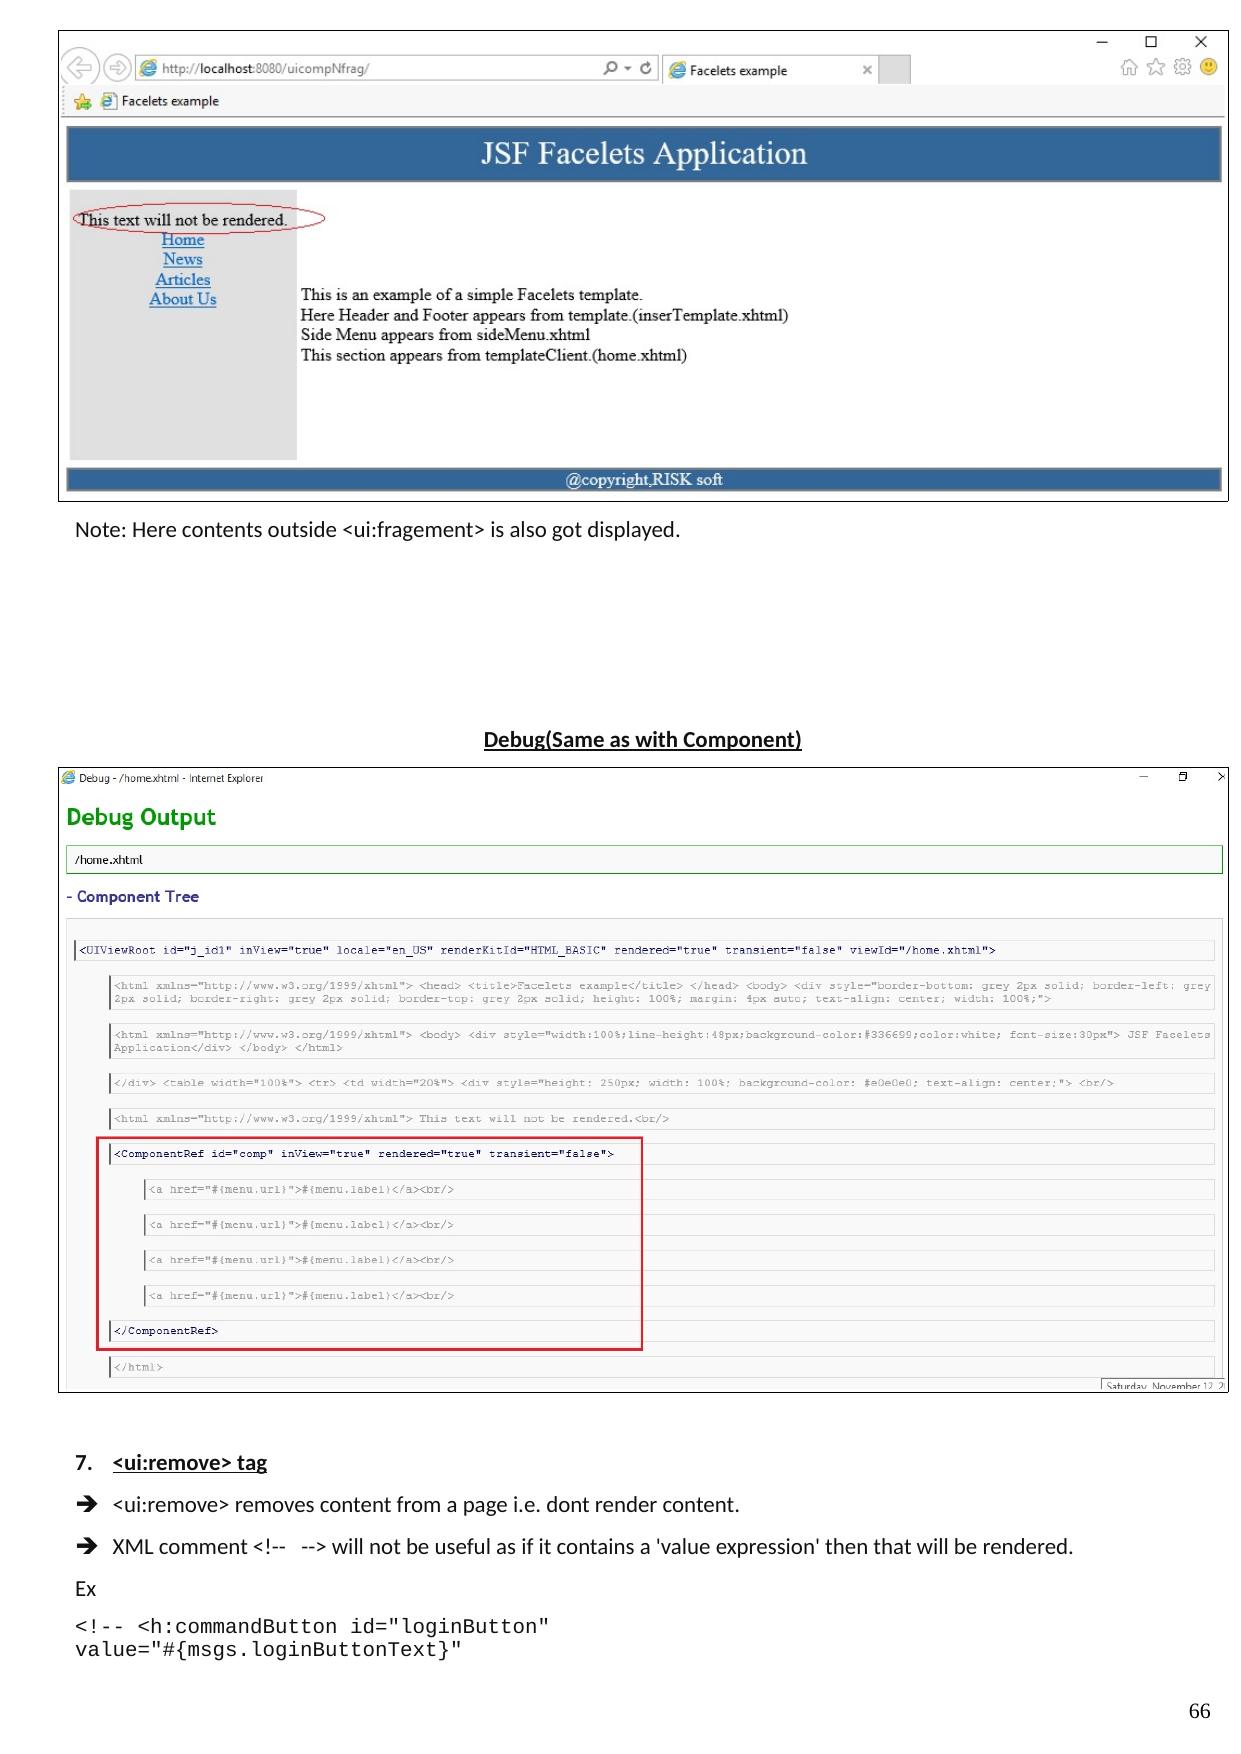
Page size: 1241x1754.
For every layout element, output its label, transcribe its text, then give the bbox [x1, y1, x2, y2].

text Debug(Same as with Component) [75, 725, 1211, 753]
text <!-- <h:commandButton id="loginButton" [75, 1616, 1211, 1639]
list XML comment <!-- --> will not be useful as if it contains a 'value expression' then that will be rendered. [75, 1532, 1211, 1560]
list <ui:remove> removes content from a page i.e. dont render content. [75, 1490, 1211, 1518]
picture [60, 33, 1225, 499]
text [59, 31, 1228, 501]
text Ex [75, 1574, 1211, 1602]
text 7. <ui:remove> tag [75, 1448, 1211, 1476]
picture [60, 770, 1225, 1389]
text value="#{msgs.loginButtonText}" [75, 1639, 1211, 1663]
text Note: Here contents outside <ui:fragement> is also got displayed. [75, 502, 1211, 543]
